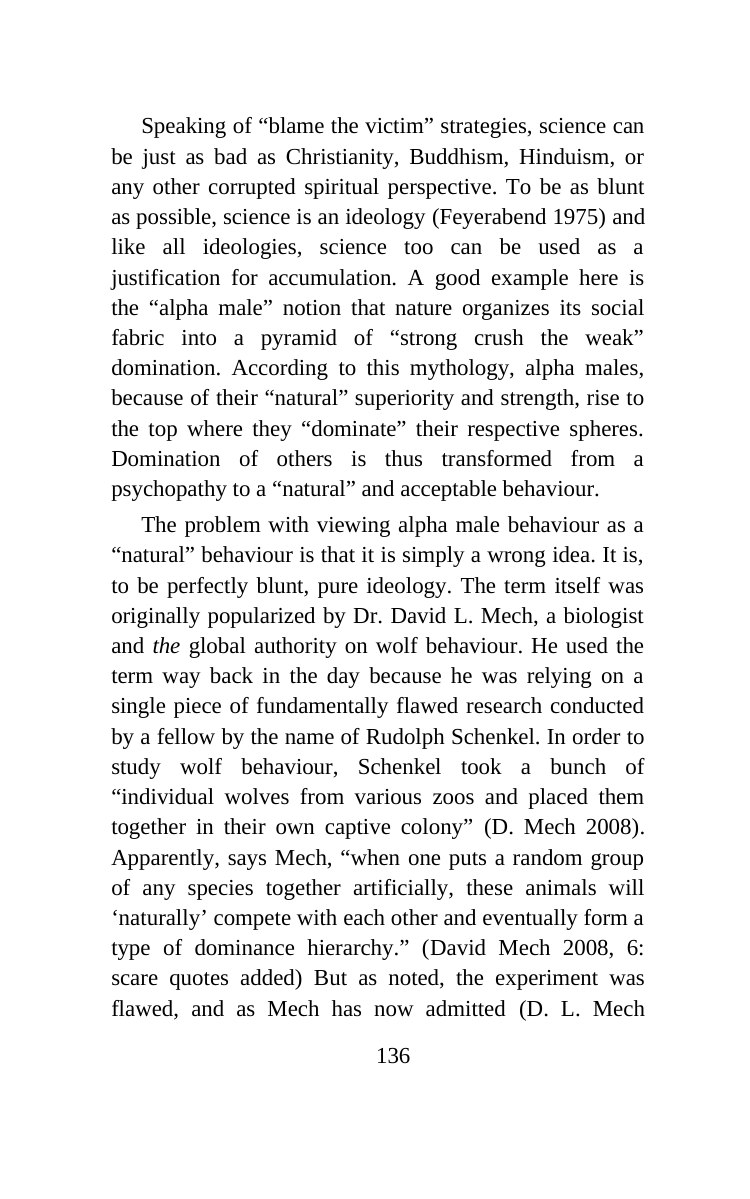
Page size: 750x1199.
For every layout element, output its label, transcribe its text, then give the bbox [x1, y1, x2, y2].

text The problem with viewing alpha male behaviour as a “natural” behaviour is that it is simply a wrong idea. It is, to be perfectly blunt, pure ideology. The term itself was originally popularized by Dr. David L. Mech, a biologist and the global authority on wolf behaviour. He used the term way back in the day because he was relying on a single piece of fundamentally flawed research conducted by a fellow by the name of Rudolph Schenkel. In order to study wolf behaviour, Schenkel took a bunch of “individual wolves from various zoos and placed them together in their own captive colony” (D. Mech 2008). Apparently, says Mech, “when one puts a random group of any species together artificially, these animals will ‘naturally’ compete with each other and eventually form a type of dominance hierarchy.” (David Mech 2008, 6: scare quotes added) But as noted, the experiment was flawed, and as Mech has now admitted (D. L. Mech [111, 511, 645, 1021]
text Speaking of “blame the victim” strategies, science can be just as bad as Christianity, Buddhism, Hinduism, or any other corrupted spiritual perspective. To be as blunt as possible, science is an ideology (Feyerabend 1975) and like all ideologies, science too can be used as a justification for accumulation. A good example here is the “alpha male” notion that nature organizes its social fabric into a pyramid of “strong crush the weak” domination. According to this mythology, alpha males, because of their “natural” superiority and strength, rise to the top where they “dominate” their respective spheres. Domination of others is thus transformed from a psychopathy to a “natural” and acceptable behaviour. [111, 112, 645, 501]
